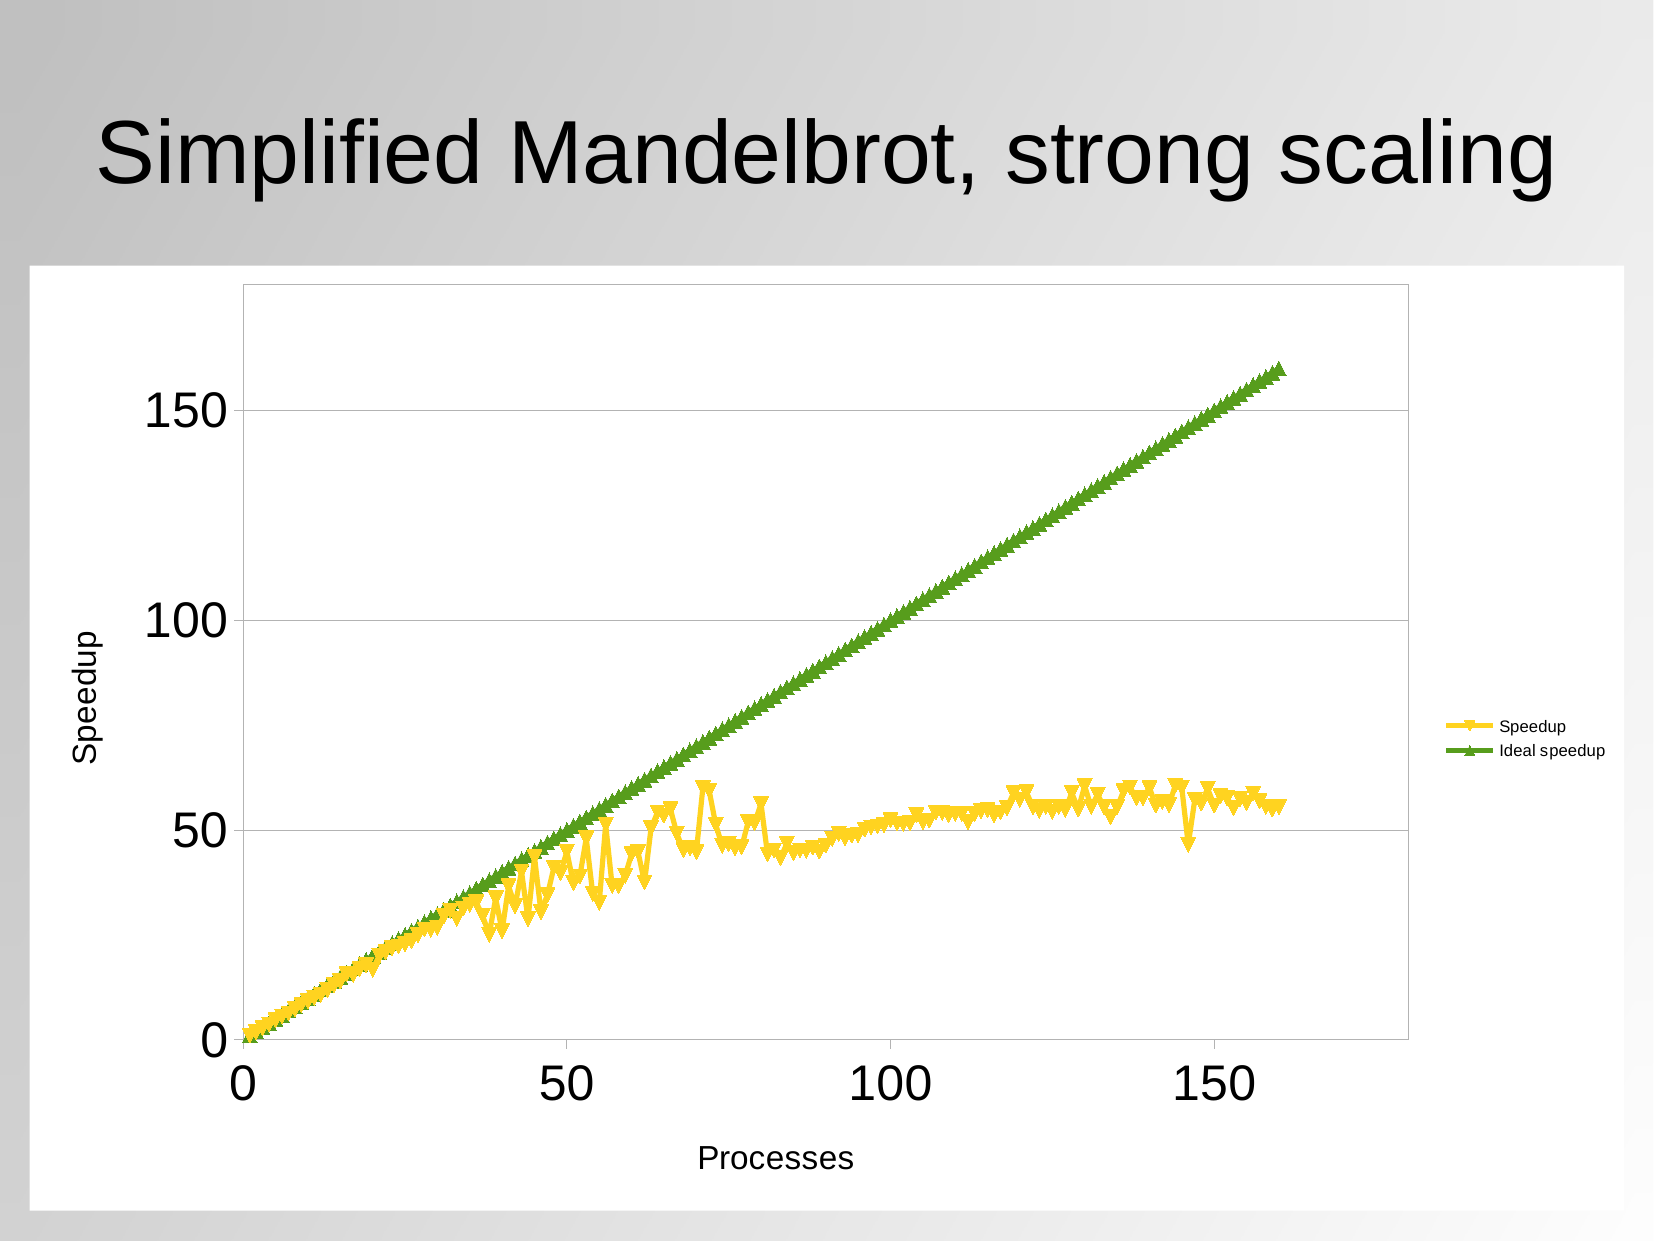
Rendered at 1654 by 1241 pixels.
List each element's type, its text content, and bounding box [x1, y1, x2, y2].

picture [0, 0, 1654, 1241]
chart [29, 265, 1625, 1211]
title Simplified Mandelbrot, strong scaling [82, 56, 1571, 250]
